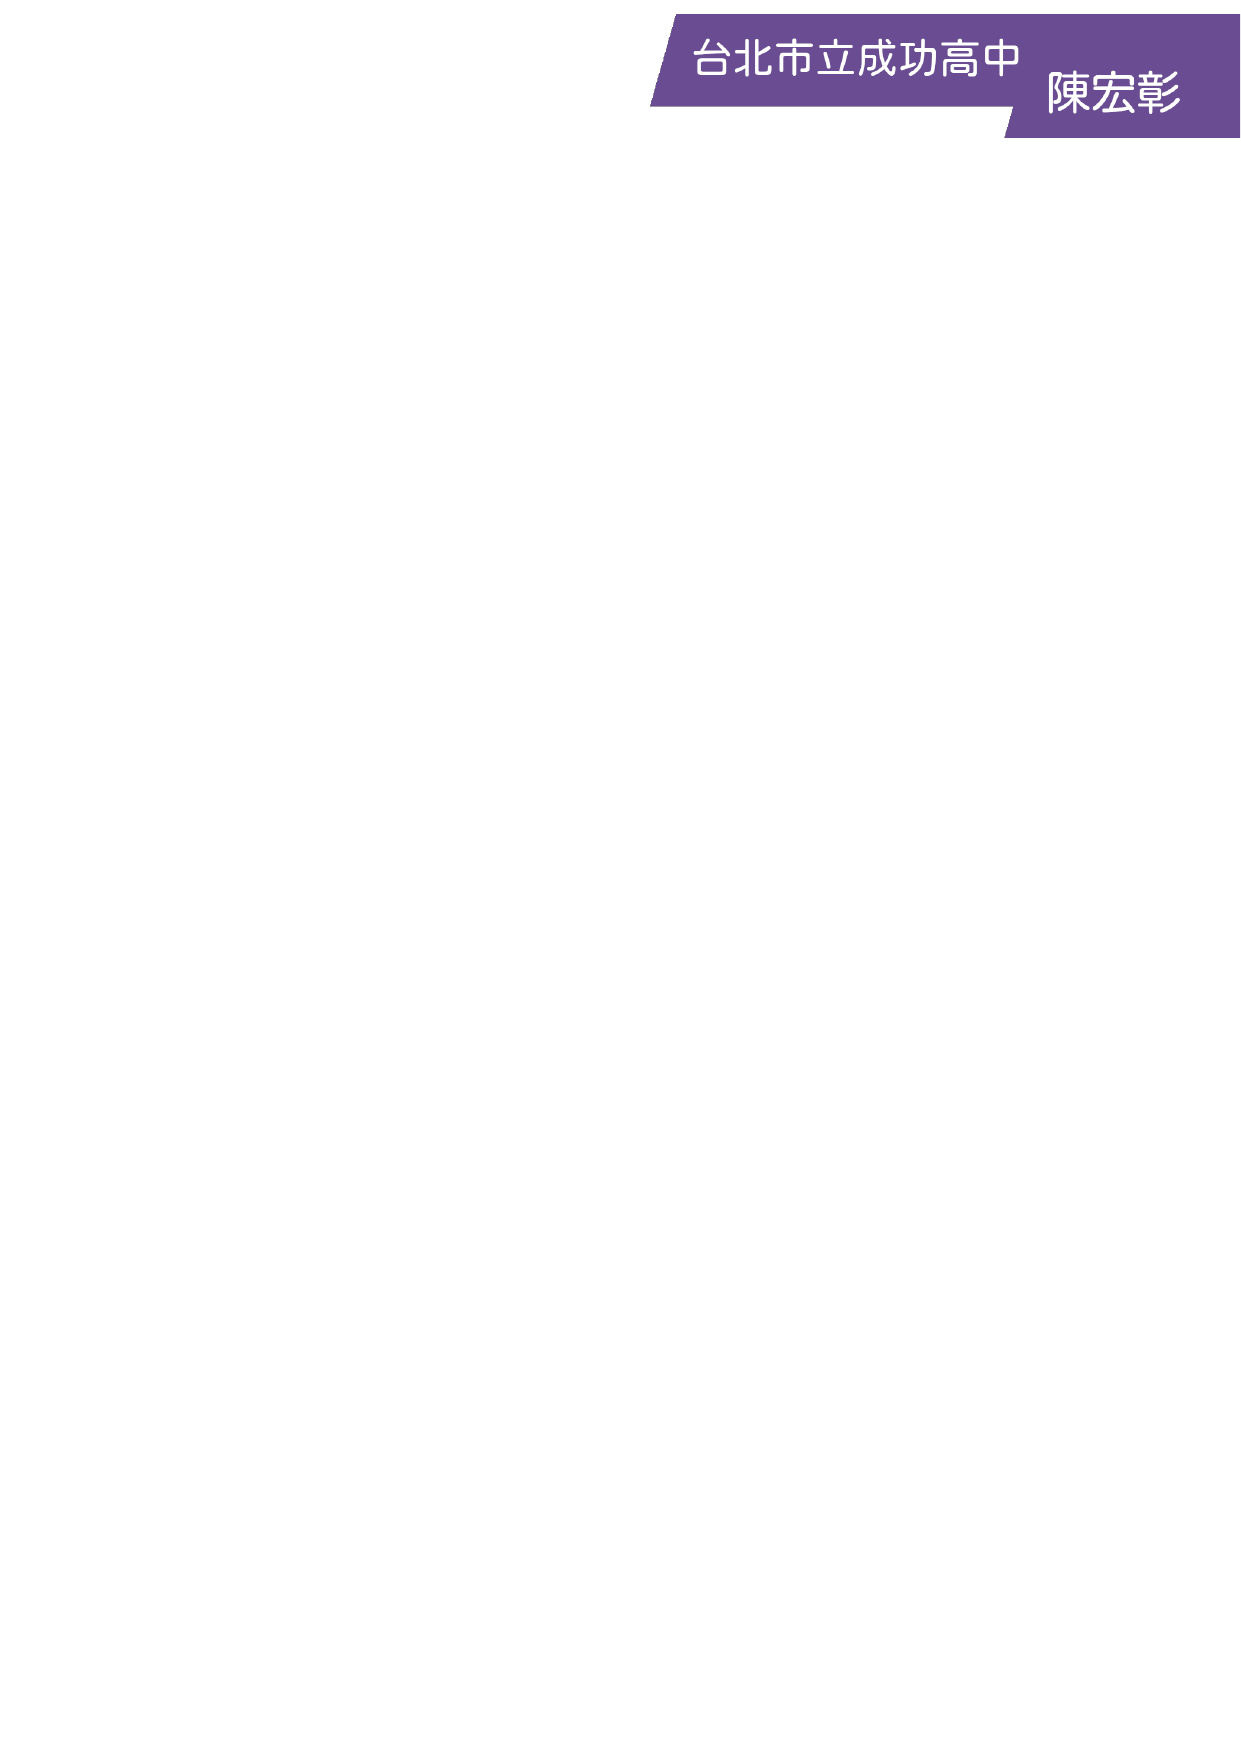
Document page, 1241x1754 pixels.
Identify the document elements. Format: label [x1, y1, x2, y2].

picture [0, 0, 1241, 152]
